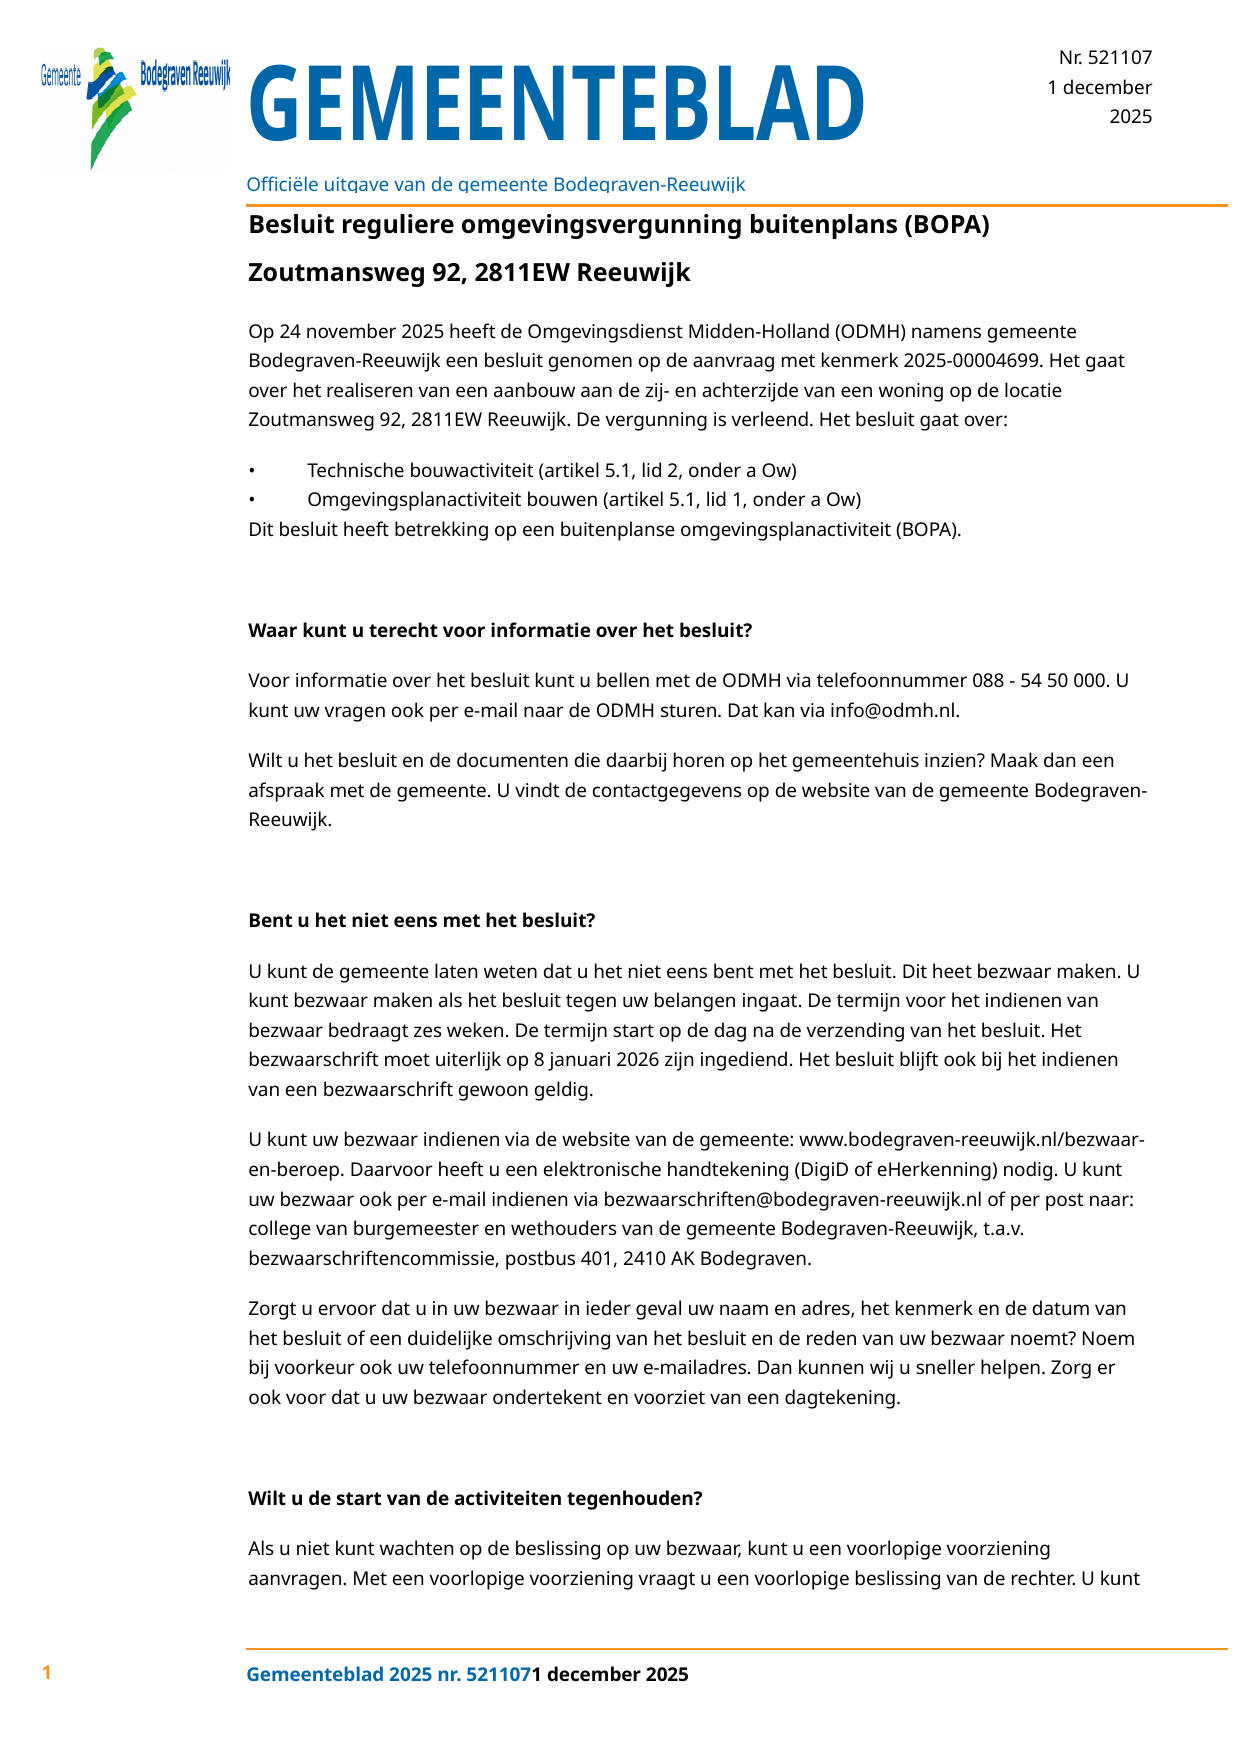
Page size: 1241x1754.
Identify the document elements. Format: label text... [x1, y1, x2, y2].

text Waar kunt u terecht voor informatie over het besluit? [248, 617, 1152, 643]
text Bent u het niet eens met het besluit? [248, 907, 1152, 933]
text Dit besluit heeft betrekking op een buitenplanse omgevingsplanactiviteit (BOPA). [248, 516, 1152, 542]
text Besluit reguliere omgevingsvergunning buitenplans (BOPA) Zoutmansweg 92, 2811EW Reeuwijk [248, 207, 1152, 288]
text Wilt u de start van de activiteiten tegenhouden? [248, 1485, 1152, 1511]
text U kunt uw bezwaar indienen via de website van de gemeente: www.bodegraven-reeuwijk.nl/bezwaar-en-beroep. Daarvoor heeft u een elektronische handtekening (DigiD of eHerkenning) nodig. U kunt uw bezwaar ook per e-mail indienen via bezwaarschriften@bodegraven-reeuwijk.nl of per post naar: college van burgemeester en wethouders van de gemeente Bodegraven-Reeuwijk, t.a.v. bezwaarschriftencommissie, postbus 401, 2410 AK Bodegraven. [248, 1127, 1152, 1271]
text Zorgt u ervoor dat u in uw bezwaar in ieder geval uw naam en adres, het kenmerk en de datum van het besluit of een duidelijke omschrijving van het besluit en de reden van uw bezwaar noemt? Noem bij voorkeur ook uw telefoonnummer en uw e-mailadres. Dan kunnen wij u sneller helpen. Zorg er ook voor dat u uw bezwaar ondertekent en voorziet van een dagtekening. [248, 1295, 1152, 1410]
text Als u niet kunt wachten op de beslissing op uw bezwaar, kunt u een voorlopige voorziening aanvragen. Met een voorlopige voorziening vraagt u een voorlopige beslissing van de rechter. U kunt [248, 1535, 1152, 1591]
list Technische bouwactiviteit (artikel 5.1, lid 2, onder a Ow) [248, 457, 1152, 483]
text Op 24 november 2025 heeft de Omgevingsdienst Midden-Holland (ODMH) namens gemeente Bodegraven-Reeuwijk een besluit genomen op de aanvraag met kenmerk 2025-00004699. Het gaat over het realiseren van een aanbouw aan de zij- en achterzijde van een woning op de locatie Zoutmansweg 92, 2811EW Reeuwijk. De vergunning is verleend. Het besluit gaat over: [248, 318, 1152, 432]
text Wilt u het besluit en de documenten die daarbij horen op het gemeentehuis inzien? Maak dan een afspraak met de gemeente. U vindt de contactgegevens op de website van de gemeente Bodegraven-Reeuwijk. [248, 747, 1152, 832]
text Voor informatie over het besluit kunt u bellen met de ODMH via telefoonnummer 088 - 54 50 000. U kunt uw vragen ook per e-mail naar de ODMH sturen. Dat kan via info@odmh.nl. [248, 667, 1152, 723]
list Omgevingsplanactiviteit bouwen (artikel 5.1, lid 1, onder a Ow) [248, 487, 1152, 512]
text U kunt de gemeente laten weten dat u het niet eens bent met het besluit. Dit heet bezwaar maken. U kunt bezwaar maken als het besluit tegen uw belangen ingaat. De termijn voor het indienen van bezwaar bedraagt zes weken. De termijn start op de dag na de verzending van het besluit. Het bezwaarschrift moet uiterlijk op 8 januari 2026 zijn ingediend. Het besluit blijft ook bij het indienen van een bezwaarschrift gewoon geldig. [248, 958, 1152, 1102]
picture [41, 47, 231, 172]
